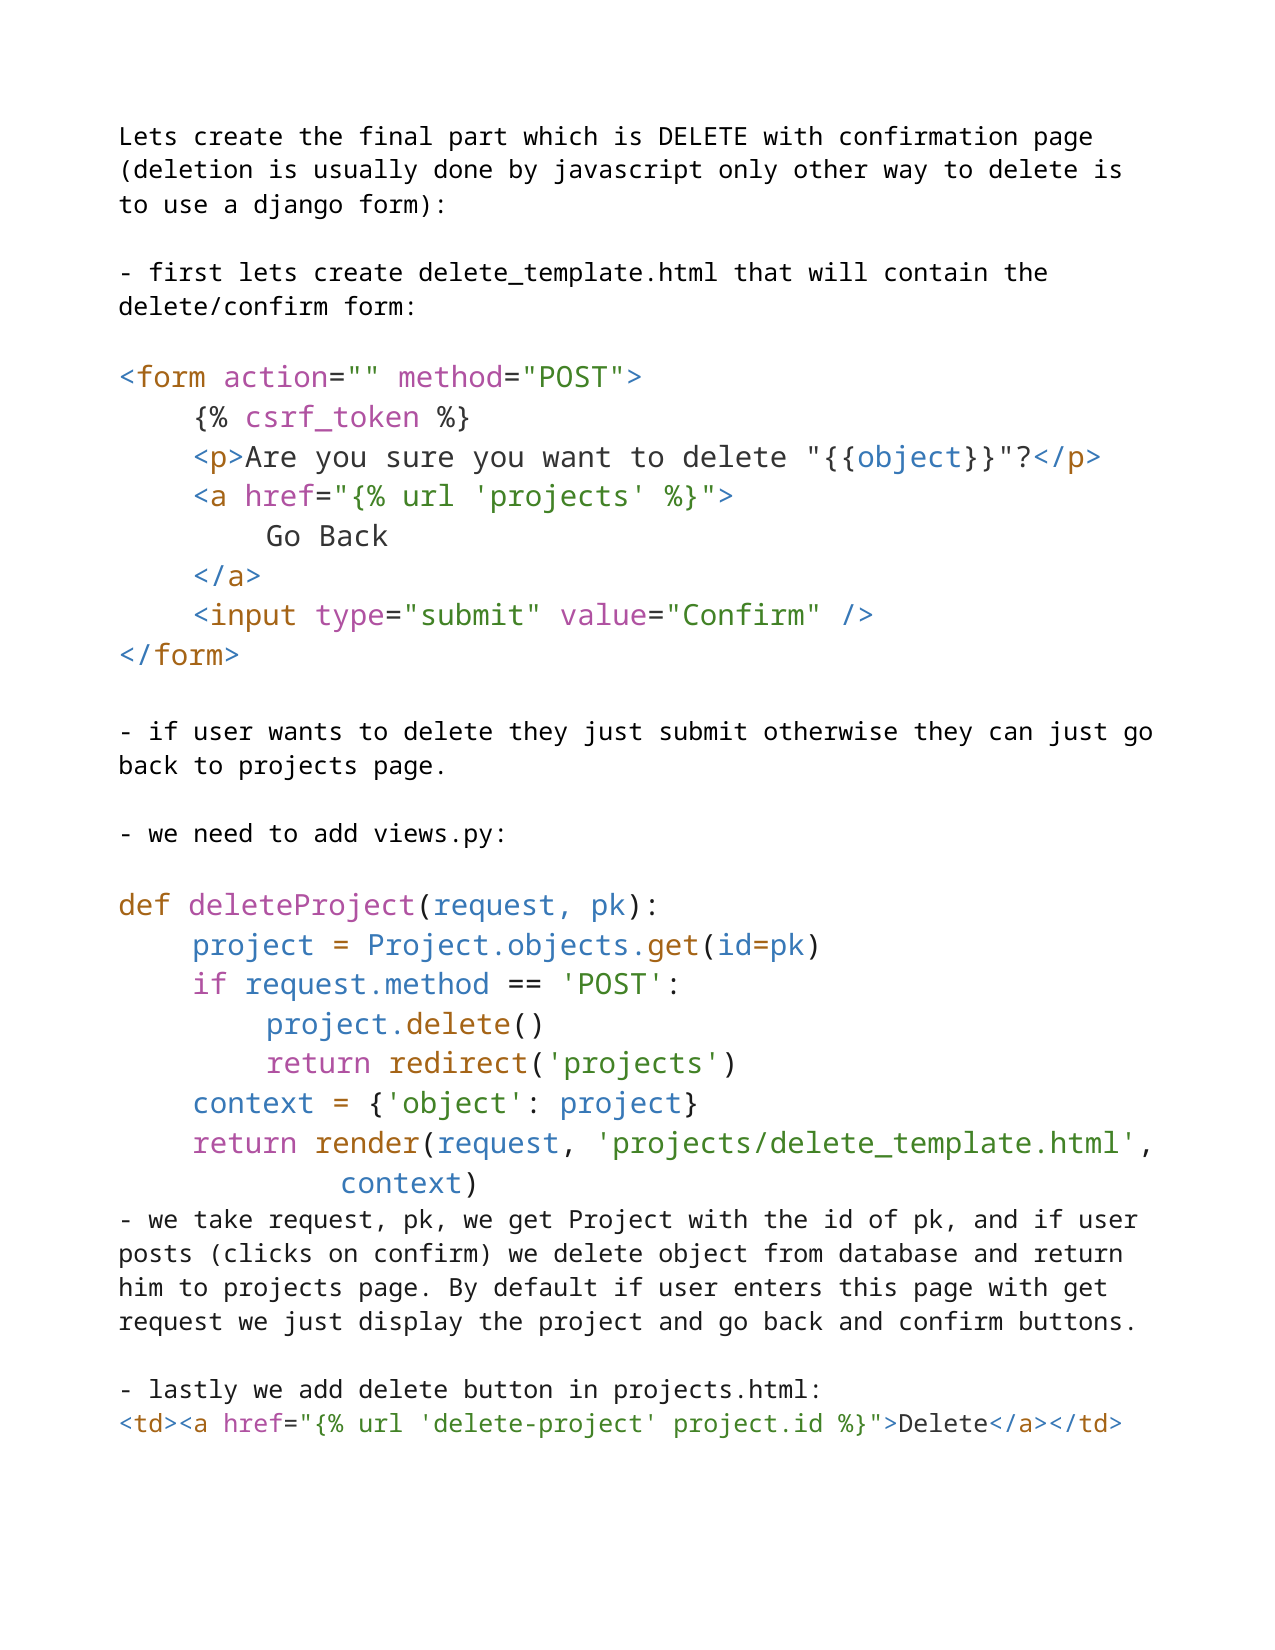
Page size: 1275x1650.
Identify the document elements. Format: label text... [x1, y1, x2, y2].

text context = {'object': project} [118, 1082, 1157, 1122]
text return render(request, 'projects/delete_template.html', context) [118, 1122, 1157, 1202]
text - we take request, pk, we get Project with the id of pk, and if user posts (clicks on confirm) we delete object from database and return him to projects page. By default if user enters this page with get request we just display the project and go back and confirm buttons. [118, 1202, 1157, 1338]
text </form> [118, 634, 1157, 674]
text project = Project.objects.get(id=pk) [118, 924, 1157, 963]
text <p>Are you sure you want to delete "{{object}}"?</p> [118, 436, 1157, 476]
text - lastly we add delete button in projects.html: [118, 1372, 1157, 1406]
text (deletion is usually done by javascript only other way to delete is to use a django form): [118, 152, 1157, 220]
text <input type="submit" value="Confirm" /> [118, 595, 1157, 634]
text {% csrf_token %} [118, 396, 1157, 436]
text Go Back [118, 515, 1157, 555]
text </a> [118, 555, 1157, 595]
text project.delete() [118, 1003, 1157, 1043]
text <td><a href="{% url 'delete-project' project.id %}">Delete</a></td> [118, 1406, 1157, 1440]
text def deleteProject(request, pk): [118, 884, 1157, 924]
text - if user wants to delete they just submit otherwise they can just go back to projects page. [118, 714, 1157, 782]
text <form action="" method="POST"> [118, 357, 1157, 396]
text - we need to add views.py: [118, 816, 1157, 850]
text Lets create the final part which is DELETE with confirmation page [118, 118, 1157, 152]
text if request.method == 'POST': [118, 963, 1157, 1003]
text - first lets create delete_template.html that will contain the delete/confirm form: [118, 254, 1157, 322]
text return redirect('projects') [118, 1043, 1157, 1082]
text <a href="{% url 'projects' %}"> [118, 476, 1157, 515]
